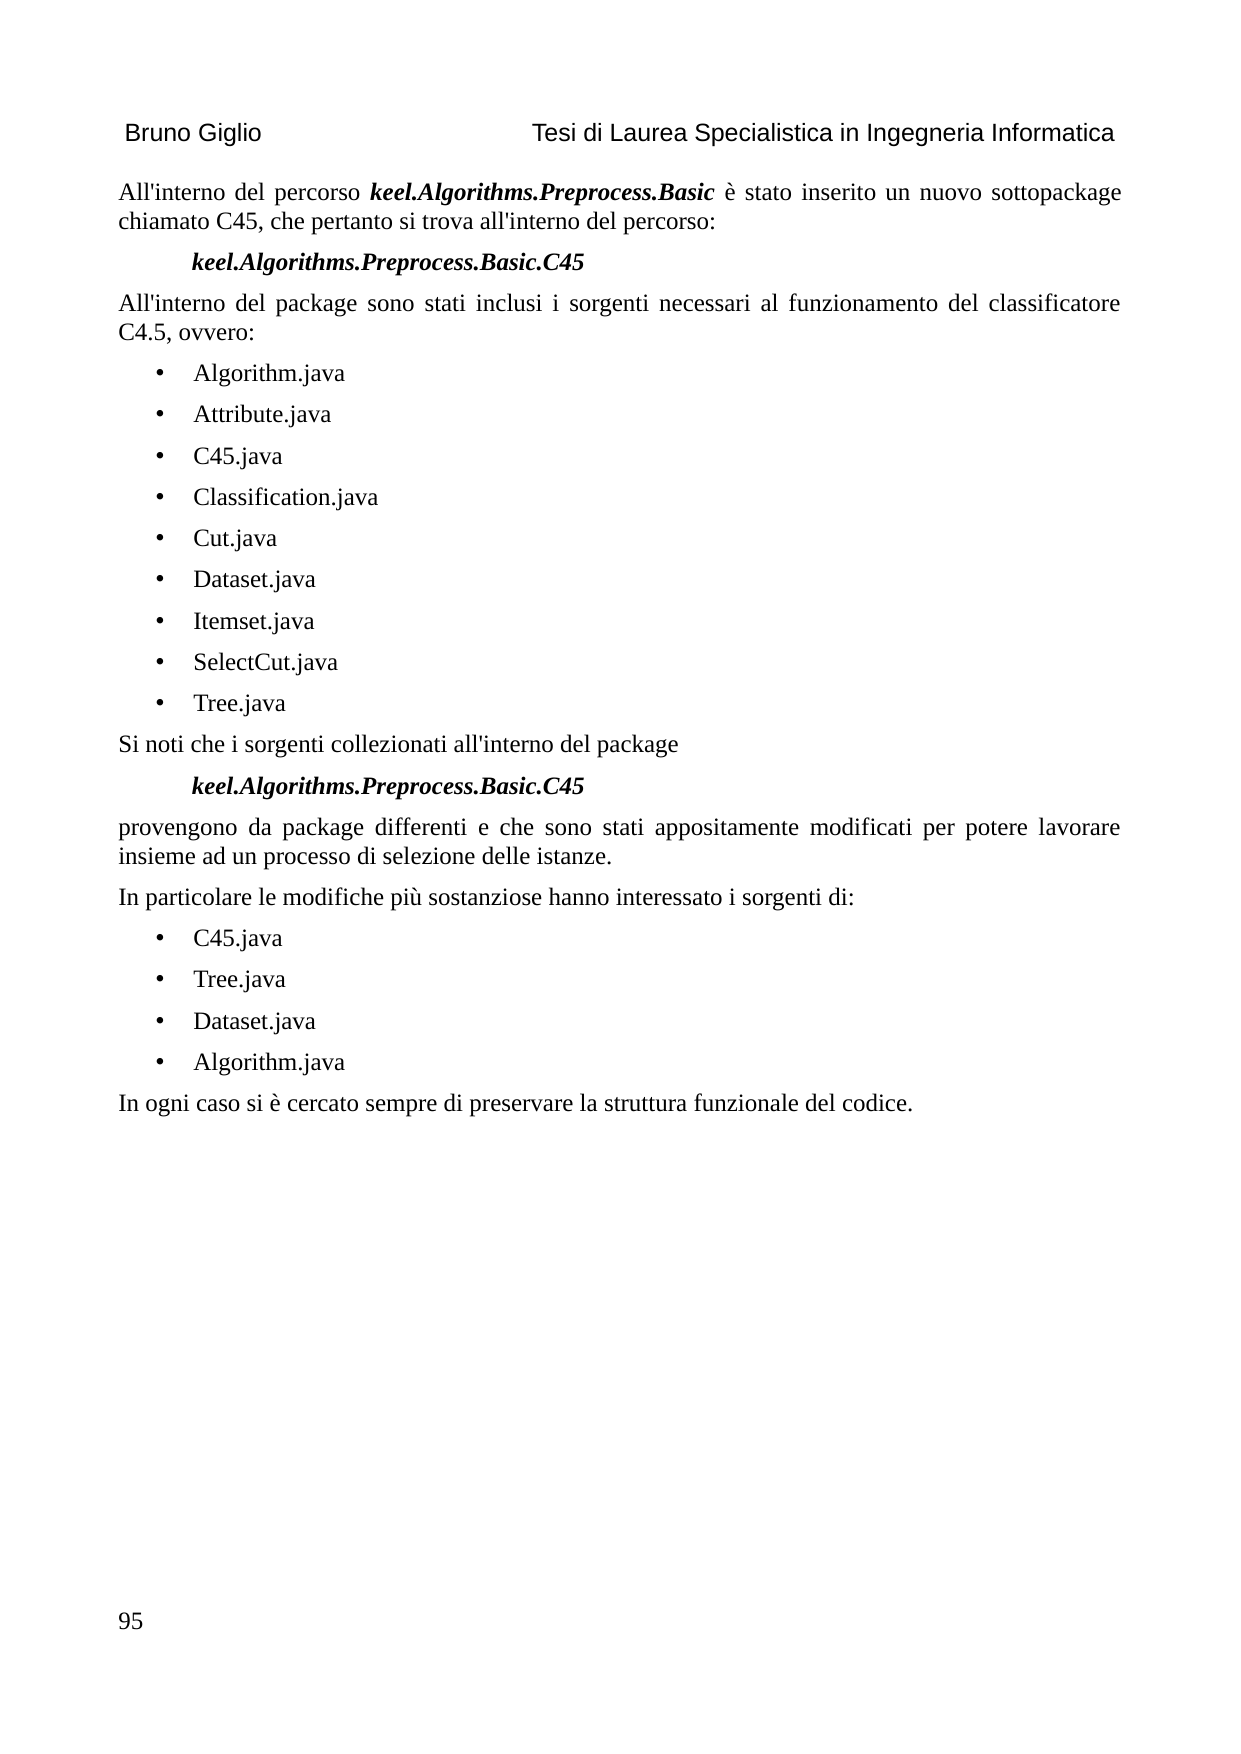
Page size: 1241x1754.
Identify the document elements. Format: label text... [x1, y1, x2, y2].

list Cut.java [156, 523, 1122, 552]
text Si noti che i sorgenti collezionati all'interno del package [118, 729, 1122, 758]
list Tree.java [156, 964, 1122, 993]
list Dataset.java [156, 564, 1122, 593]
text In ogni caso si è cercato sempre di preservare la struttura funzionale del codice. [118, 1088, 1122, 1117]
text keel.Algorithms.Preprocess.Basic.C45 [118, 771, 1122, 799]
list SelectCut.java [156, 647, 1122, 676]
text provengono da package differenti e che sono stati appositamente modificati per potere lavorare insieme ad un processo di selezione delle istanze. [118, 812, 1122, 869]
list Dataset.java [156, 1006, 1122, 1034]
text All'interno del package sono stati inclusi i sorgenti necessari al funzionamento del classificatore C4.5, ovvero: [118, 288, 1122, 346]
list C45.java [156, 441, 1122, 469]
text keel.Algorithms.Preprocess.Basic.C45 [118, 247, 1122, 276]
list Classification.java [156, 482, 1122, 511]
list Attribute.java [156, 399, 1122, 428]
text In particolare le modifiche più sostanziose hanno interessato i sorgenti di: [118, 882, 1122, 911]
list C45.java [156, 923, 1122, 952]
list Algorithm.java [156, 358, 1122, 387]
list Algorithm.java [156, 1047, 1122, 1076]
list Itemset.java [156, 606, 1122, 634]
list Tree.java [156, 688, 1122, 717]
text All'interno del percorso keel.Algorithms.Preprocess.Basic è stato inserito un nuovo sottopackage chiamato C45, che pertanto si trova all'interno del percorso: [118, 177, 1122, 234]
